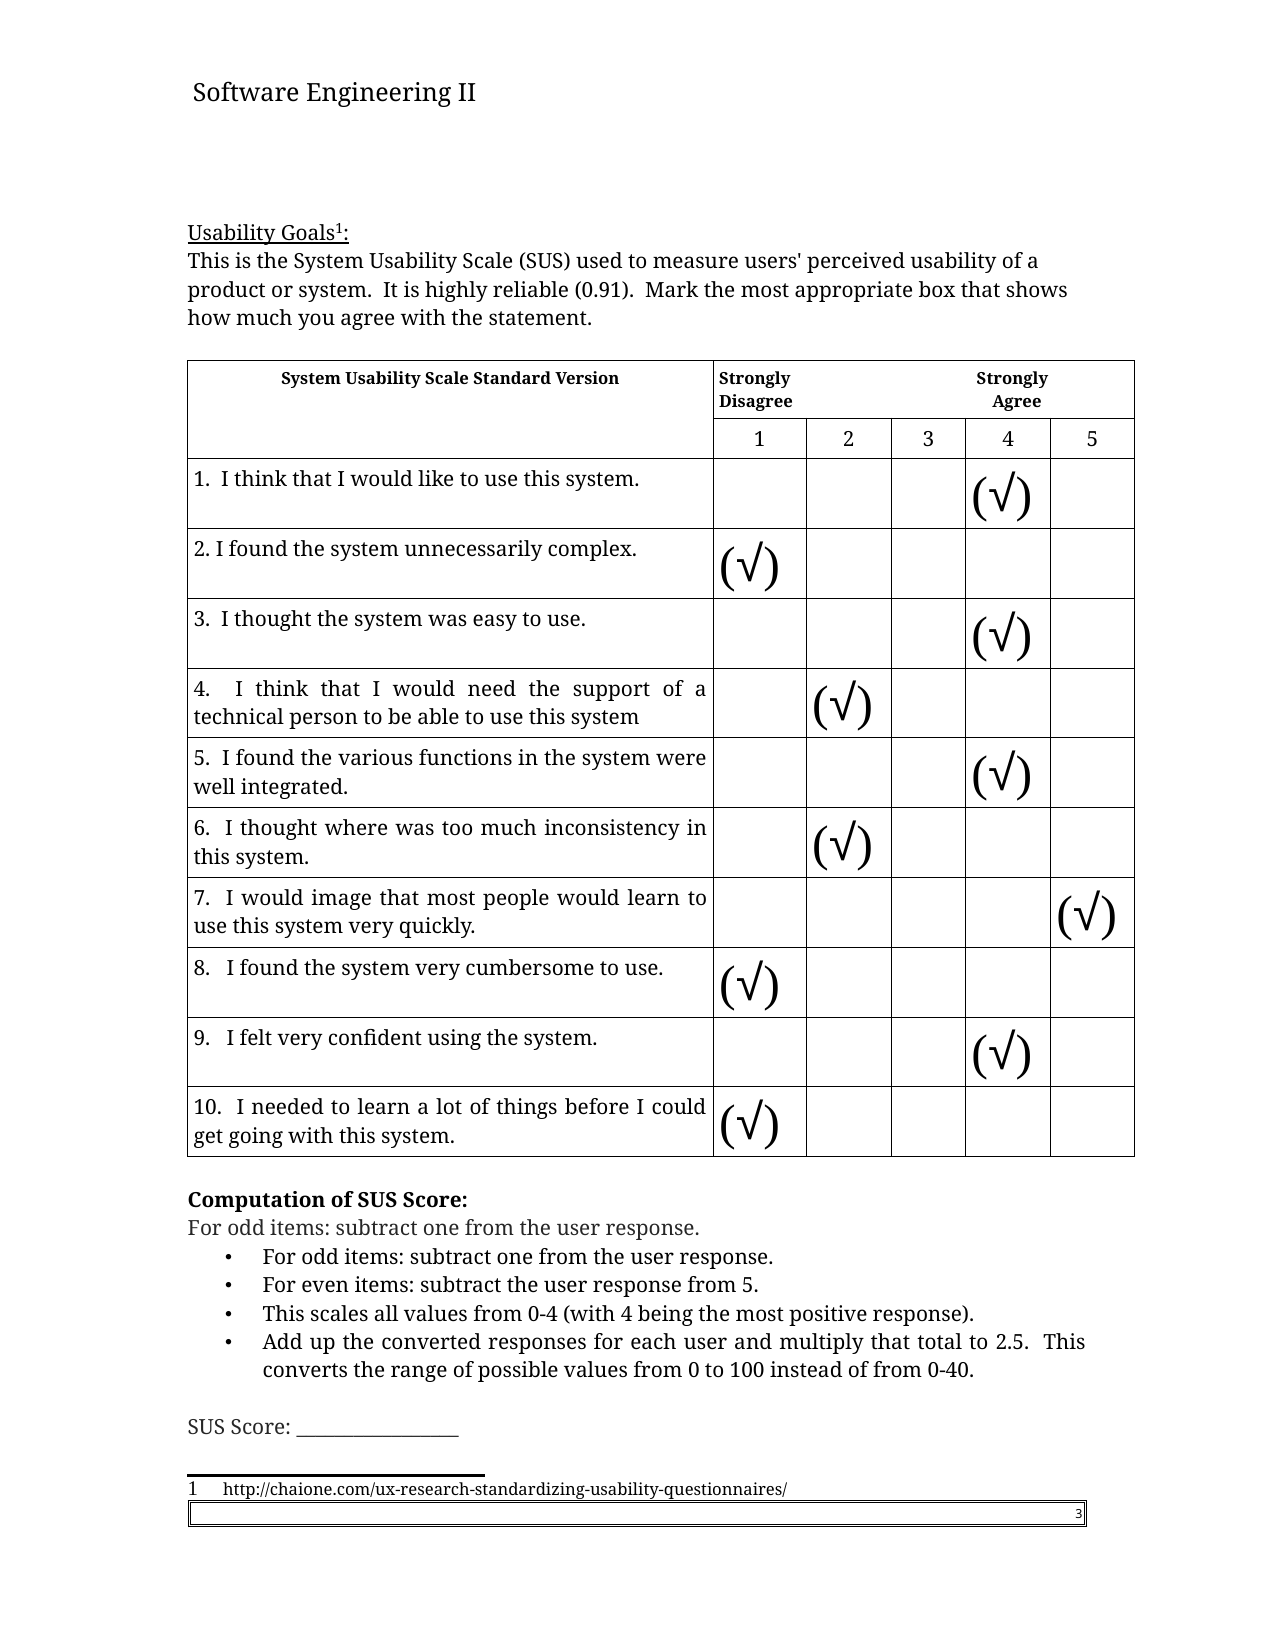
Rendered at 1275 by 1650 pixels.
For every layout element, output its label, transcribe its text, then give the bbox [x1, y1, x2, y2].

table_cell [892, 738, 965, 807]
table_cell [714, 738, 806, 807]
table_cell [892, 669, 965, 737]
table_cell (√) [966, 1018, 1050, 1086]
table_cell (√) [966, 459, 1050, 528]
table_cell [714, 1018, 806, 1086]
table_cell [807, 459, 891, 528]
table_cell (√) [714, 529, 806, 598]
table_cell (√) [966, 738, 1050, 807]
table_cell [1051, 529, 1134, 598]
table_cell 2. I found the system unnecessarily complex. [188, 529, 713, 598]
table_cell (√) [714, 1087, 806, 1156]
text This is the System Usability Scale (SUS) used to measure users' perceived usability of a product or system. It is highly reliable (0.91). Mark the most appropriate box that shows how much you agree with the statement. [187, 247, 1087, 332]
table_cell [966, 1087, 1050, 1156]
table_cell [807, 878, 891, 947]
list For even items: subtract the user response from 5. [225, 1270, 1087, 1299]
table_cell [966, 808, 1050, 877]
table_cell (√) [714, 948, 806, 1016]
table_cell [807, 1087, 891, 1156]
table_cell [1051, 808, 1134, 877]
table_header Strongly Strongly Disagree Agree [714, 361, 1134, 418]
table_cell [807, 738, 891, 807]
table_cell [892, 1087, 965, 1156]
table_cell (√) [1051, 878, 1134, 947]
table_cell [966, 529, 1050, 598]
table_cell [1051, 599, 1134, 667]
table_cell [966, 948, 1050, 1016]
table_cell [966, 669, 1050, 737]
table_cell [714, 669, 806, 737]
table_cell [807, 599, 891, 667]
table_header System Usability Scale Standard Version [188, 361, 713, 458]
table_cell 4 [966, 419, 1050, 458]
table_cell 5. I found the various functions in the system were well integrated. [188, 738, 713, 807]
table_cell (√) [807, 808, 891, 877]
text Computation of SUS Score: [187, 1185, 1087, 1213]
table_cell [892, 599, 965, 667]
table_cell [714, 599, 806, 667]
table_cell [1051, 669, 1134, 737]
table_cell [892, 1018, 965, 1086]
table_cell [714, 459, 806, 528]
table_cell [892, 459, 965, 528]
table_cell (√) [966, 599, 1050, 667]
table_cell [714, 808, 806, 877]
table_cell [892, 529, 965, 598]
table_cell [1051, 948, 1134, 1016]
table_cell 3 [892, 419, 965, 458]
table_cell [892, 808, 965, 877]
table_cell [1051, 1018, 1134, 1086]
table_cell 1 [714, 419, 806, 458]
table_cell 6. I thought where was too much inconsistency in this system. [188, 808, 713, 877]
table_cell [807, 948, 891, 1016]
list Add up the converted responses for each user and multiply that total to 2.5. This converts the range of possible values from 0 to 100 instead of from 0-40. [225, 1327, 1087, 1384]
table_cell [1051, 459, 1134, 528]
table_cell (√) [807, 669, 891, 737]
table_cell 9. I felt very confident using the system. [188, 1018, 713, 1086]
table_cell 5 [1051, 419, 1134, 458]
text Usability Goals: [187, 218, 1087, 247]
table_cell [892, 878, 965, 947]
table_cell [807, 1018, 891, 1086]
table_cell [807, 529, 891, 598]
table_cell 8. I found the system very cumbersome to use. [188, 948, 713, 1016]
text http://chaione.com/ux-research-standardizing-usability-questionnaires/ [187, 1476, 1087, 1500]
table_cell 1. I think that I would like to use this system. [188, 459, 713, 528]
text SUS Score: _________________ [187, 1412, 1087, 1441]
list This scales all values from 0-4 (with 4 being the most positive response). [225, 1299, 1087, 1327]
table_cell 10. I needed to learn a lot of things before I could get going with this system. [188, 1087, 713, 1156]
table_cell 3. I thought the system was easy to use. [188, 599, 713, 667]
table_cell [1051, 1087, 1134, 1156]
table_cell [966, 878, 1050, 947]
table_cell [714, 878, 806, 947]
table_cell 4. I think that I would need the support of a technical person to be able to use this system [188, 669, 713, 737]
text For odd items: subtract one from the user response. [187, 1213, 1087, 1242]
table_cell [892, 948, 965, 1016]
list For odd items: subtract one from the user response. [225, 1242, 1087, 1270]
table_cell 2 [807, 419, 891, 458]
table_cell 7. I would image that most people would learn to use this system very quickly. [188, 878, 713, 947]
table_cell [1051, 738, 1134, 807]
